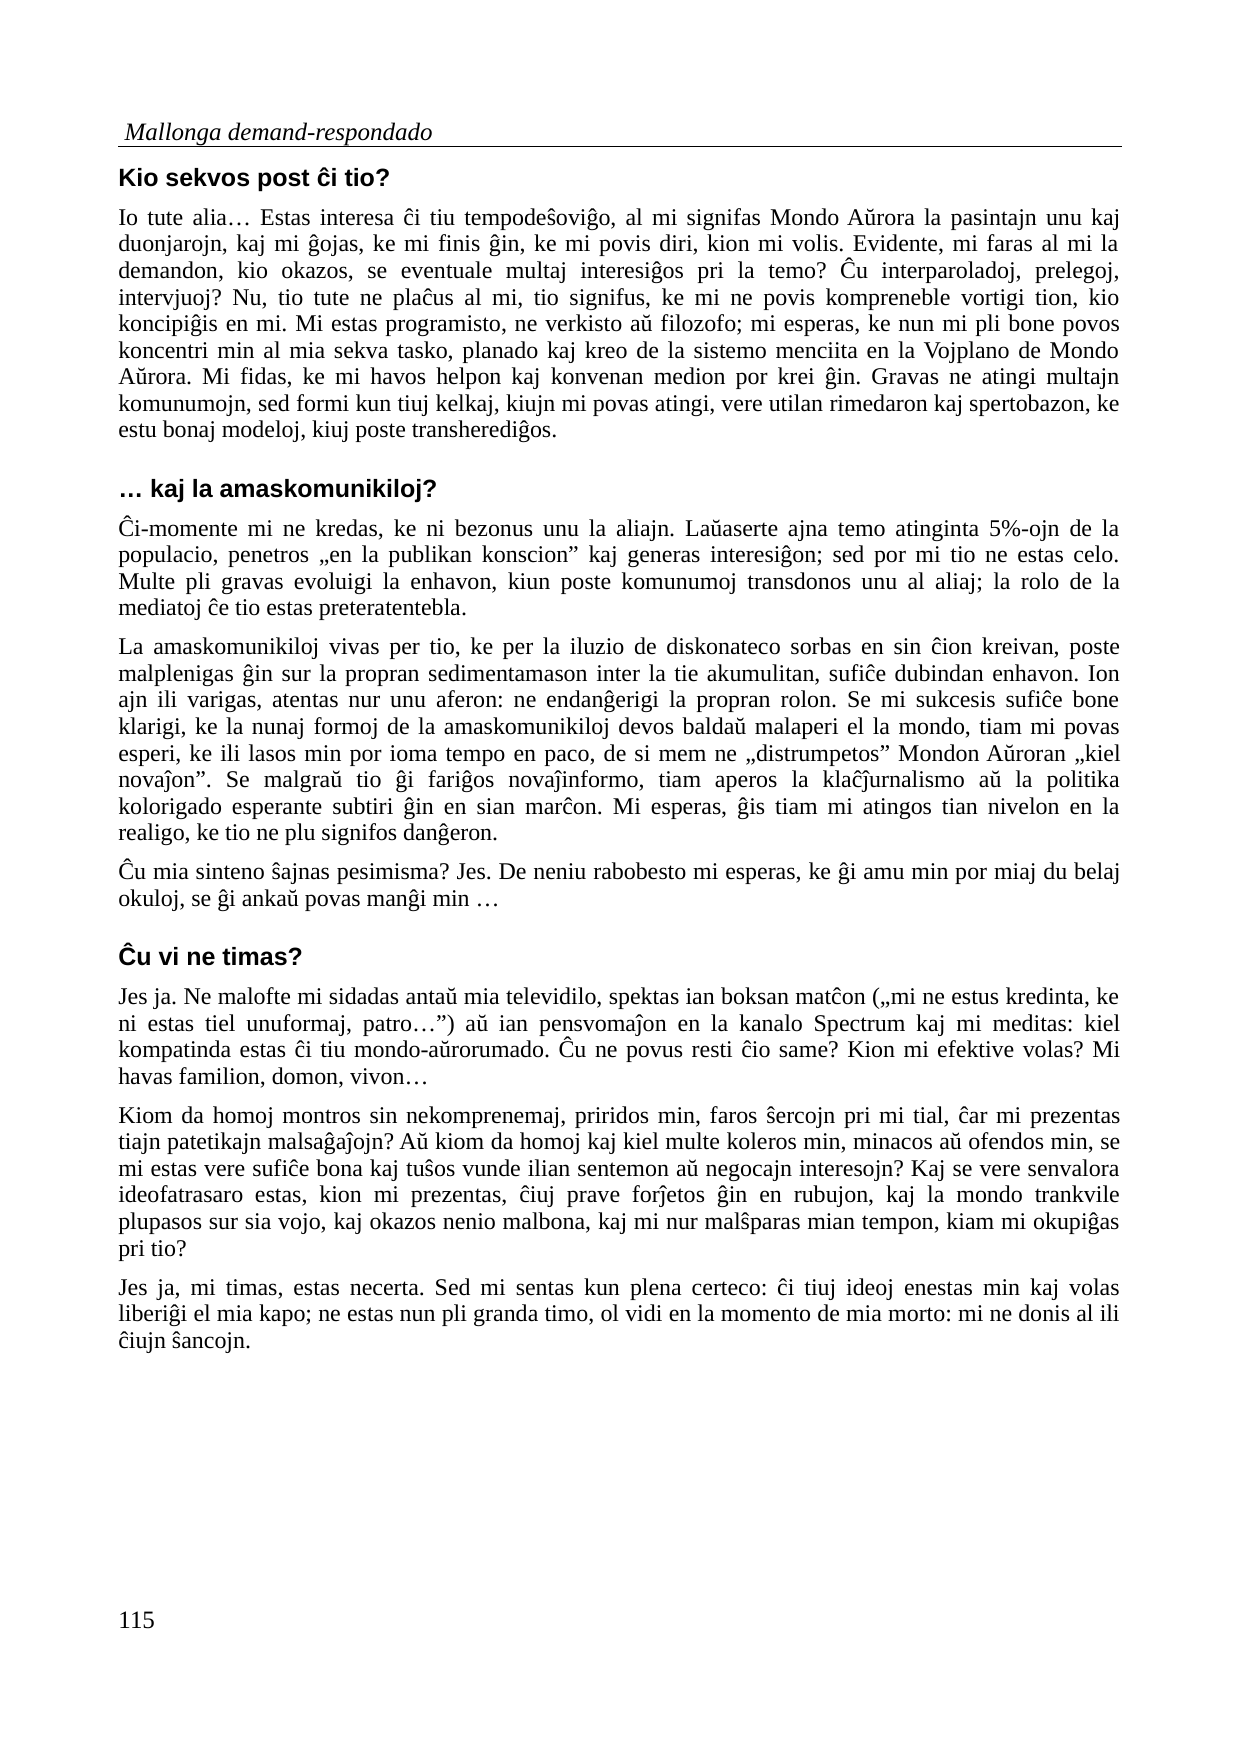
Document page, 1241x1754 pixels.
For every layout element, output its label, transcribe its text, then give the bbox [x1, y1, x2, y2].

subtitle Ĉu vi ne timas? [118, 943, 1122, 971]
text Io tute alia… Estas interesa ĉi tiu tempodeŝoviĝo, al mi signifas Mondo Aŭrora la pasintajn unu kaj duonjarojn, kaj mi ĝojas, ke mi finis ĝin, ke mi povis diri, kion mi volis. Evidente, mi faras al mi la demandon, kio okazos, se eventuale multaj interesiĝos pri la temo? Ĉu interparoladoj, prelegoj, intervjuoj? Nu, tio tute ne plaĉus al mi, tio signifus, ke mi ne povis kompreneble vortigi tion, kio koncipiĝis en mi. Mi estas programisto, ne verkisto aŭ filozofo; mi esperas, ke nun mi pli bone povos koncentri min al mia sekva tasko, planado kaj kreo de la sistemo menciita en la Vojplano de Mondo Aŭrora. Mi fidas, ke mi havos helpon kaj konvenan medion por krei ĝin. Gravas ne atingi multajn komunumojn, sed formi kun tiuj kelkaj, kiujn mi povas atingi, vere utilan rimedaron kaj spertobazon, ke estu bonaj modeloj, kiuj poste transherediĝos. [118, 204, 1122, 443]
text Kiom da homoj montros sin nekomprenemaj, priridos min, faros ŝercojn pri mi tial, ĉar mi prezentas tiajn patetikajn malsaĝaĵojn? Aŭ kiom da homoj kaj kiel multe koleros min, minacos aŭ ofendos min, se mi estas vere sufiĉe bona kaj tuŝos vunde ilian sentemon aŭ negocajn interesojn? Kaj se vere senvalora ideofatrasaro estas, kion mi prezentas, ĉiuj prave forĵetos ĝin en rubujon, kaj la mondo trankvile plupasos sur sia vojo, kaj okazos nenio malbona, kaj mi nur malŝparas mian tempon, kiam mi okupiĝas pri tio? [118, 1102, 1122, 1261]
subtitle … kaj la amaskomunikiloj? [118, 474, 1122, 502]
text Ĉu mia sinteno ŝajnas pesimisma? Jes. De neniu rabobesto mi esperas, ke ĝi amu min por miaj du belaj okuloj, se ĝi ankaŭ povas manĝi min … [118, 858, 1122, 912]
text Ĉi-momente mi ne kredas, ke ni bezonus unu la aliajn. Laŭaserte ajna temo atinginta 5%-ojn de la populacio, penetros „en la publikan konscion” kaj generas interesiĝon; sed por mi tio ne estas celo. Multe pli gravas evoluigi la enhavon, kiun poste komunumoj transdonos unu al aliaj; la rolo de la mediatoj ĉe tio estas preteratentebla. [118, 515, 1122, 621]
text Jes ja. Ne malofte mi sidadas antaŭ mia televidilo, spektas ian boksan matĉon („mi ne estus kredinta, ke ni estas tiel unuformaj, patro…”) aŭ ian pensvomaĵon en la kanalo Spectrum kaj mi meditas: kiel kompatinda estas ĉi tiu mondo-aŭrorumado. Ĉu ne povus resti ĉio same? Kion mi efektive volas? Mi havas familion, domon, vivon… [118, 983, 1122, 1089]
subtitle Kio sekvos post ĉi tio? [118, 164, 1122, 192]
text Jes ja, mi timas, estas necerta. Sed mi sentas kun plena certeco: ĉi tiuj ideoj enestas min kaj volas liberiĝi el mia kapo; ne estas nun pli granda timo, ol vidi en la momento de mia morto: mi ne donis al ili ĉiujn ŝancojn. [118, 1274, 1122, 1353]
text La amaskomunikiloj vivas per tio, ke per la iluzio de diskonateco sorbas en sin ĉion kreivan, poste malplenigas ĝin sur la propran sedimentamason inter la tie akumulitan, sufiĉe dubindan enhavon. Ion ajn ili varigas, atentas nur unu aferon: ne endanĝerigi la propran rolon. Se mi sukcesis sufiĉe bone klarigi, ke la nunaj formoj de la amaskomunikiloj devos baldaŭ malaperi el la mondo, tiam mi povas esperi, ke ili lasos min por ioma tempo en paco, de si mem ne „distrumpetos” Mondon Aŭroran „kiel novaĵon”. Se malgraŭ tio ĝi fariĝos novaĵinformo, tiam aperos la klaĉĵurnalismo aŭ la politika kolorigado esperante subtiri ĝin en sian marĉon. Mi esperas, ĝis tiam mi atingos tian nivelon en la realigo, ke tio ne plu signifos danĝeron. [118, 633, 1122, 846]
